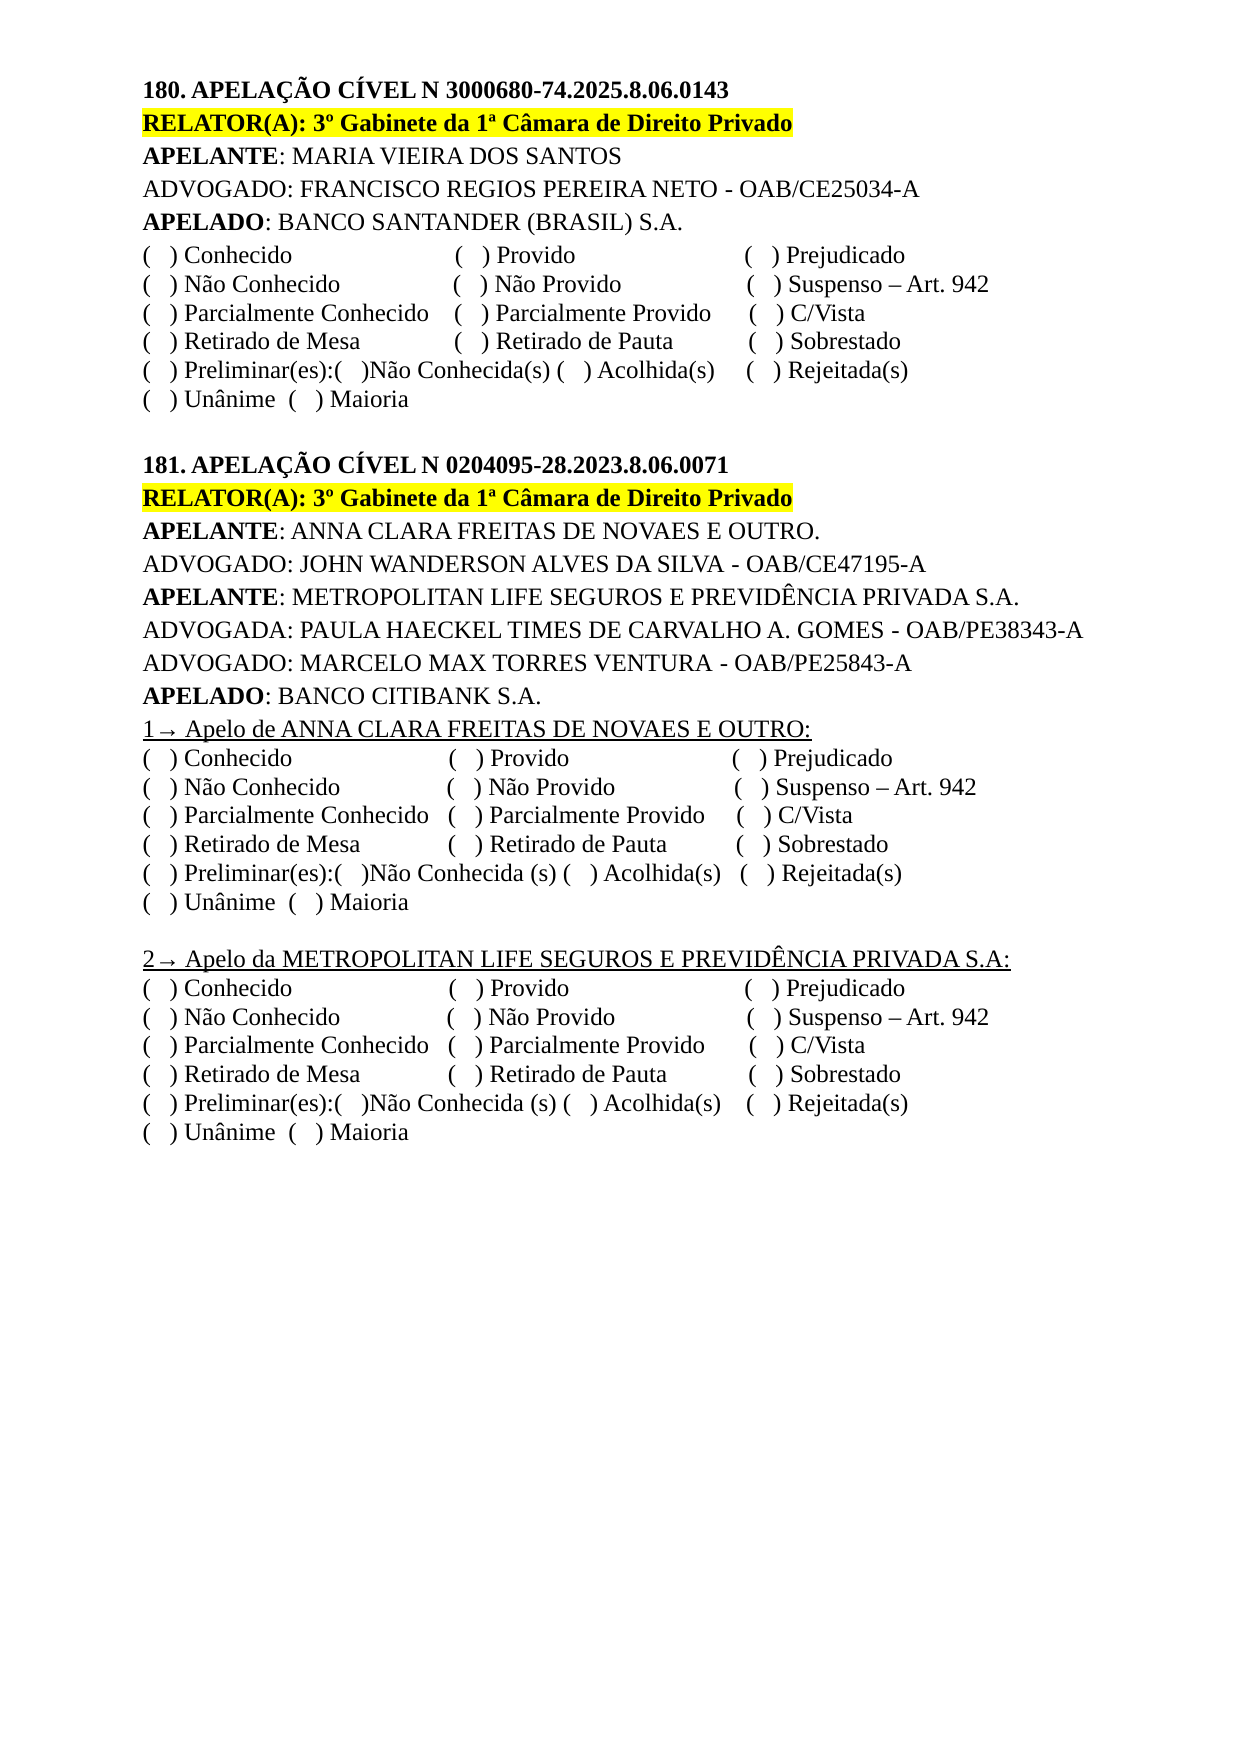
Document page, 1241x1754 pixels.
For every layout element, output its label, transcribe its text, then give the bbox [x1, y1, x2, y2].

text ( ) Conhecido ( ) Provido ( ) Prejudicado [142, 240, 1141, 269]
text ( ) Preliminar(es):( )Não Conhecida (s) ( ) Acolhida(s) ( ) Rejeitada(s) [142, 858, 1158, 887]
text ( ) Não Conhecido ( ) Não Provido ( ) Suspenso – Art. 942 [142, 269, 1158, 298]
text ( ) Parcialmente Conhecido ( ) Parcialmente Provido ( ) C/Vista [142, 1030, 1158, 1059]
text ( ) Conhecido ( ) Provido ( ) Prejudicado [142, 973, 1141, 1002]
text ( ) Não Conhecido ( ) Não Provido ( ) Suspenso – Art. 942 [142, 772, 1158, 800]
text ( ) Unânime ( ) Maioria [142, 1117, 1141, 1211]
text ( ) Parcialmente Conhecido ( ) Parcialmente Provido ( ) C/Vista [142, 298, 1158, 326]
text 1→ Apelo de ANNA CLARA FREITAS DE NOVAES E OUTRO: [142, 714, 1141, 743]
text ( ) Unânime ( ) Maioria [142, 887, 1158, 915]
text 180. APELAÇÃO CÍVEL N 3000680-74.2025.8.06.0143 RELATOR(A): 3º Gabinete da 1ª Câmara de Direito Privado APELANTE: MARIA VIEIRA DOS SANTOS ADVOGADO: FRANCISCO REGIOS PEREIRA NETO - OAB/CE25034-A APELADO: BANCO SANTANDER (BRASIL) S.A. [142, 75, 1141, 236]
text ( ) Não Conhecido ( ) Não Provido ( ) Suspenso – Art. 942 [142, 1002, 1158, 1030]
text ( ) Preliminar(es):( )Não Conhecida(s) ( ) Acolhida(s) ( ) Rejeitada(s) [142, 355, 1158, 384]
text ( ) Unânime ( ) Maioria 181. APELAÇÃO CÍVEL N 0204095-28.2023.8.06.0071 RELATOR(A): 3º Gabinete da 1ª Câmara de Direito Privado APELANTE: ANNA CLARA FREITAS DE NOVAES E OUTRO. ADVOGADO: JOHN WANDERSON ALVES DA SILVA - OAB/CE47195-A APELANTE: METROPOLITAN LIFE SEGUROS E PREVIDÊNCIA PRIVADA S.A. ADVOGADA: PAULA HAECKEL TIMES DE CARVALHO A. GOMES - OAB/PE38343-A ADVOGADO: MARCELO MAX TORRES VENTURA - OAB/PE25843-A APELADO: BANCO CITIBANK S.A. [142, 384, 1141, 710]
text ( ) Conhecido ( ) Provido ( ) Prejudicado [142, 743, 1141, 772]
text ( ) Preliminar(es):( )Não Conhecida (s) ( ) Acolhida(s) ( ) Rejeitada(s) [142, 1088, 1158, 1117]
text ( ) Retirado de Mesa ( ) Retirado de Pauta ( ) Sobrestado [142, 829, 1158, 858]
text ( ) Retirado de Mesa ( ) Retirado de Pauta ( ) Sobrestado [142, 326, 1158, 355]
text ( ) Parcialmente Conhecido ( ) Parcialmente Provido ( ) C/Vista [142, 800, 1158, 829]
text 2→ Apelo da METROPOLITAN LIFE SEGUROS E PREVIDÊNCIA PRIVADA S.A: [142, 944, 1141, 973]
text ( ) Retirado de Mesa ( ) Retirado de Pauta ( ) Sobrestado [142, 1059, 1158, 1088]
